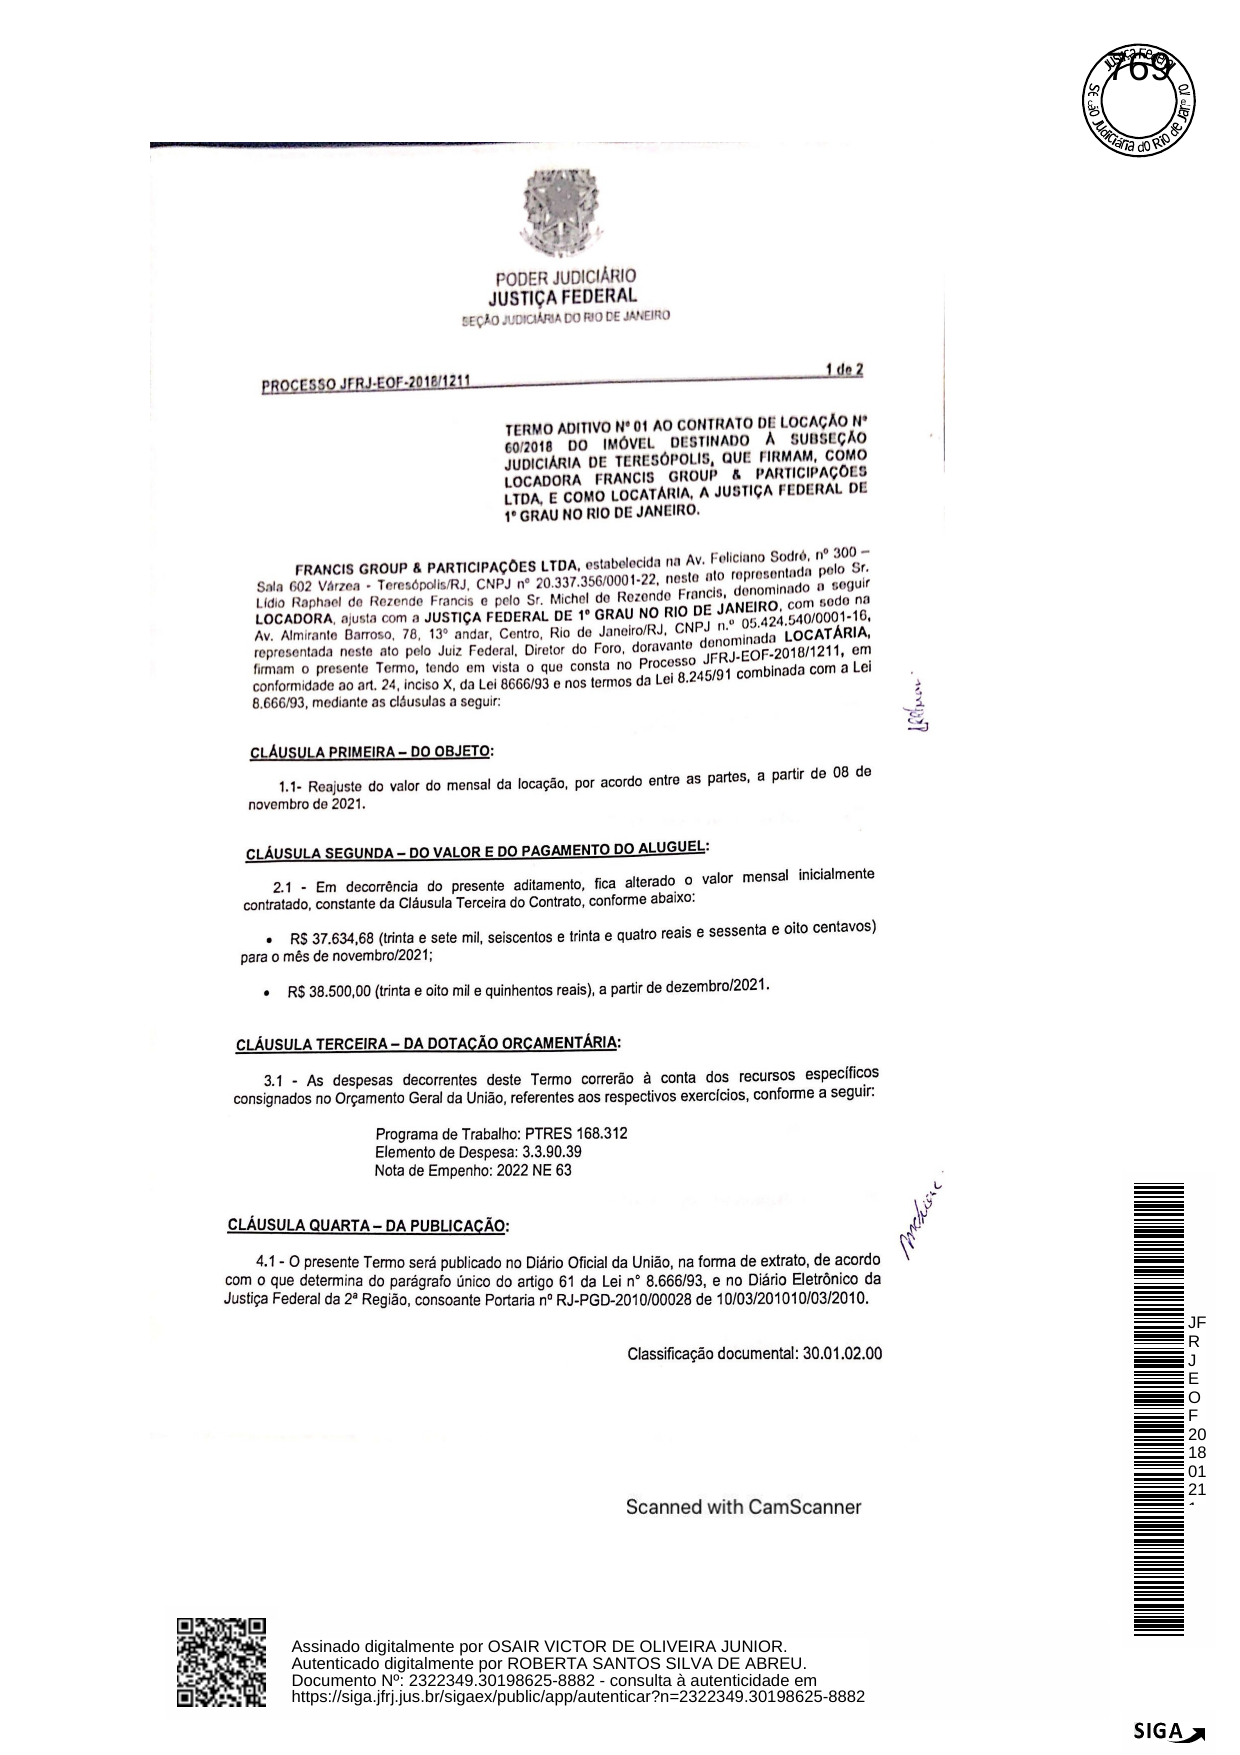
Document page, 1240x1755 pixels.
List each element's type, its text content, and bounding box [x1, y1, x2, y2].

text e [1180, 95, 1193, 105]
text JFRJEOF201801211V04 [1188, 1314, 1207, 1504]
text ç [1087, 97, 1100, 106]
